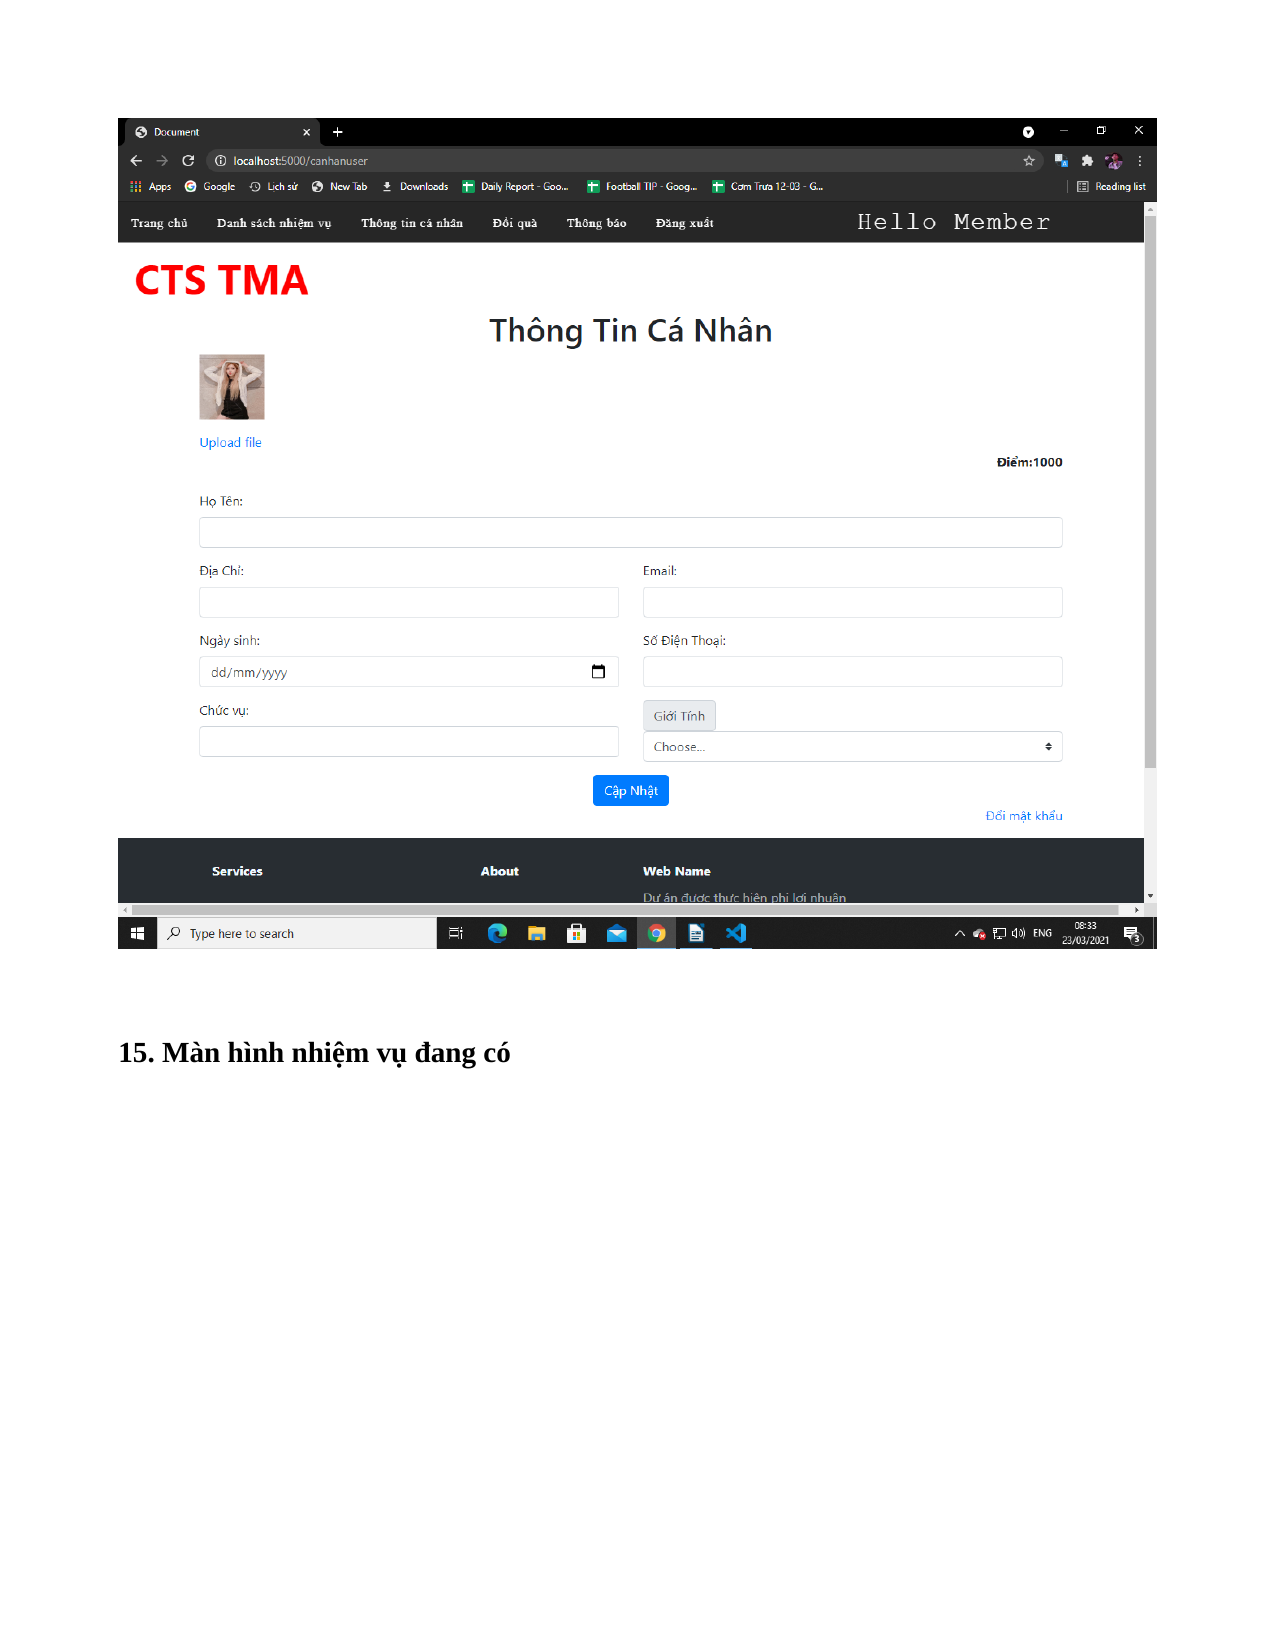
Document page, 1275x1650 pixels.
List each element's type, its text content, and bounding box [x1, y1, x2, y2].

picture [118, 118, 1157, 949]
text 15. Màn hình nhiệm vụ đang có [118, 1035, 1157, 1069]
